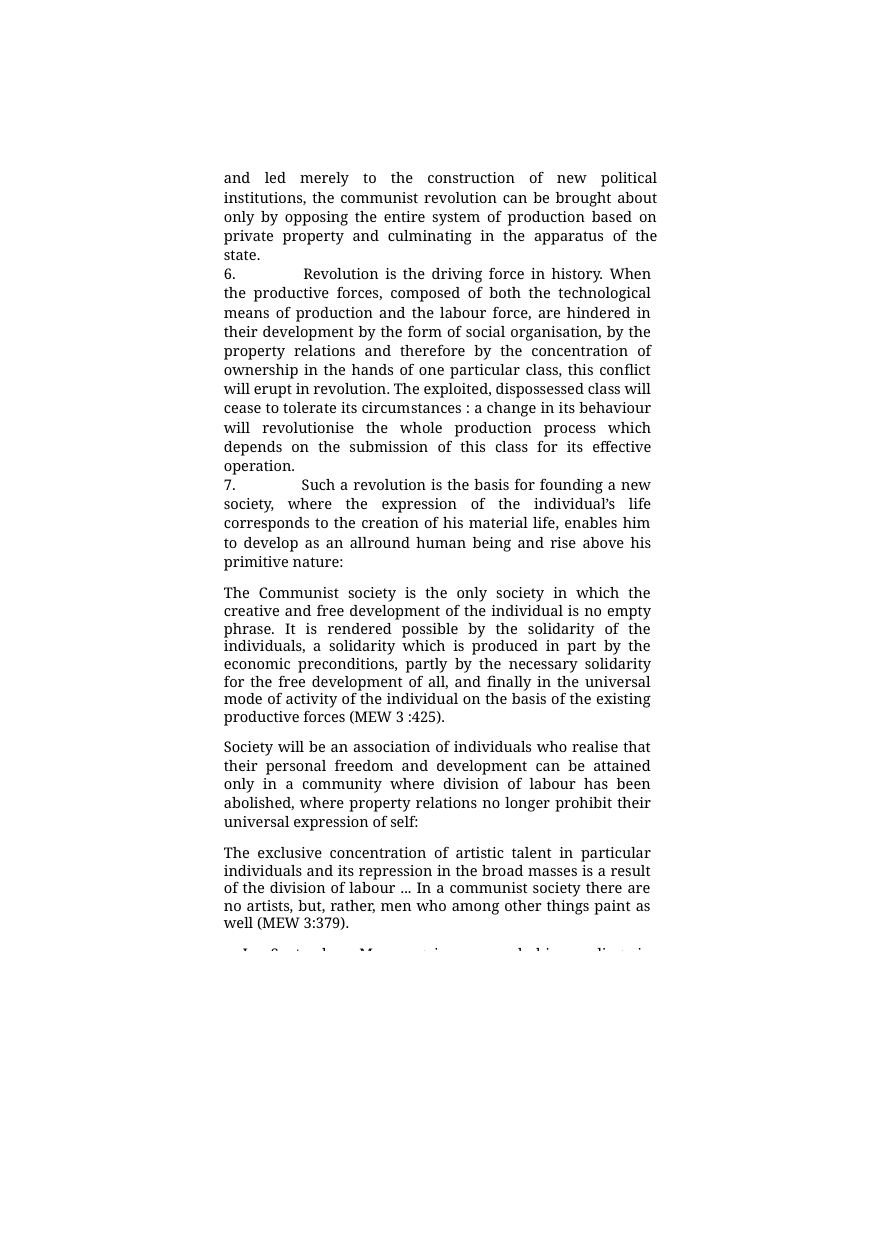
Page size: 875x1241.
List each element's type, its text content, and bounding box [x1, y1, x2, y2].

list Such a revolution is the basis for founding a new society, where the expression of the individual’s life corresponds to the creation of his material life, enables him to develop as an all­round human being and rise above his primitive nature: [224, 475, 651, 571]
text The Communist society is the only society in which the creative and free development of the individual is no empty phrase. It is rendered possible by the solidarity of the individuals, a solidarity which is produced in part by the economic preconditions, partly by the necessary solidarity for the free development of all, and finally in the universal mode of activity of the individual on the basis of the existing productive forces (MEW 3 :425). [224, 585, 651, 726]
text The exclusive concentration of artistic talent in particular individuals and its repression in the broad masses is a result of the division of labour ... In a communist society there are no artists, but, rather, men who among other things paint as well (MEW 3:379). [224, 844, 651, 932]
list Revolution is the driving force in history. When the pro­ductive forces, composed of both the technological means of production and the labour force, are hindered in their develop­ment by the form of social organisation, by the property relations and therefore by the concentration of ownership in the hands of one particular class, this conflict will erupt in revolution. The exploited, dispossessed class will cease to tolerate its circum­stances : a change in its behaviour will revolutionise the whole production process which depends on the submission of this class for its effective operation. [224, 264, 651, 475]
text Society will be an association of individuals who realise that their personal freedom and development can be attained only in a community where division of labour has been abolished, where property relations no longer prohibit their universal expression of self: [224, 737, 651, 831]
text and led merely to the construction of new political institutions, the communist revolution can be brought about only by opposing the entire system of production based on private property and culminating in the apparatus of the state. [224, 169, 658, 264]
